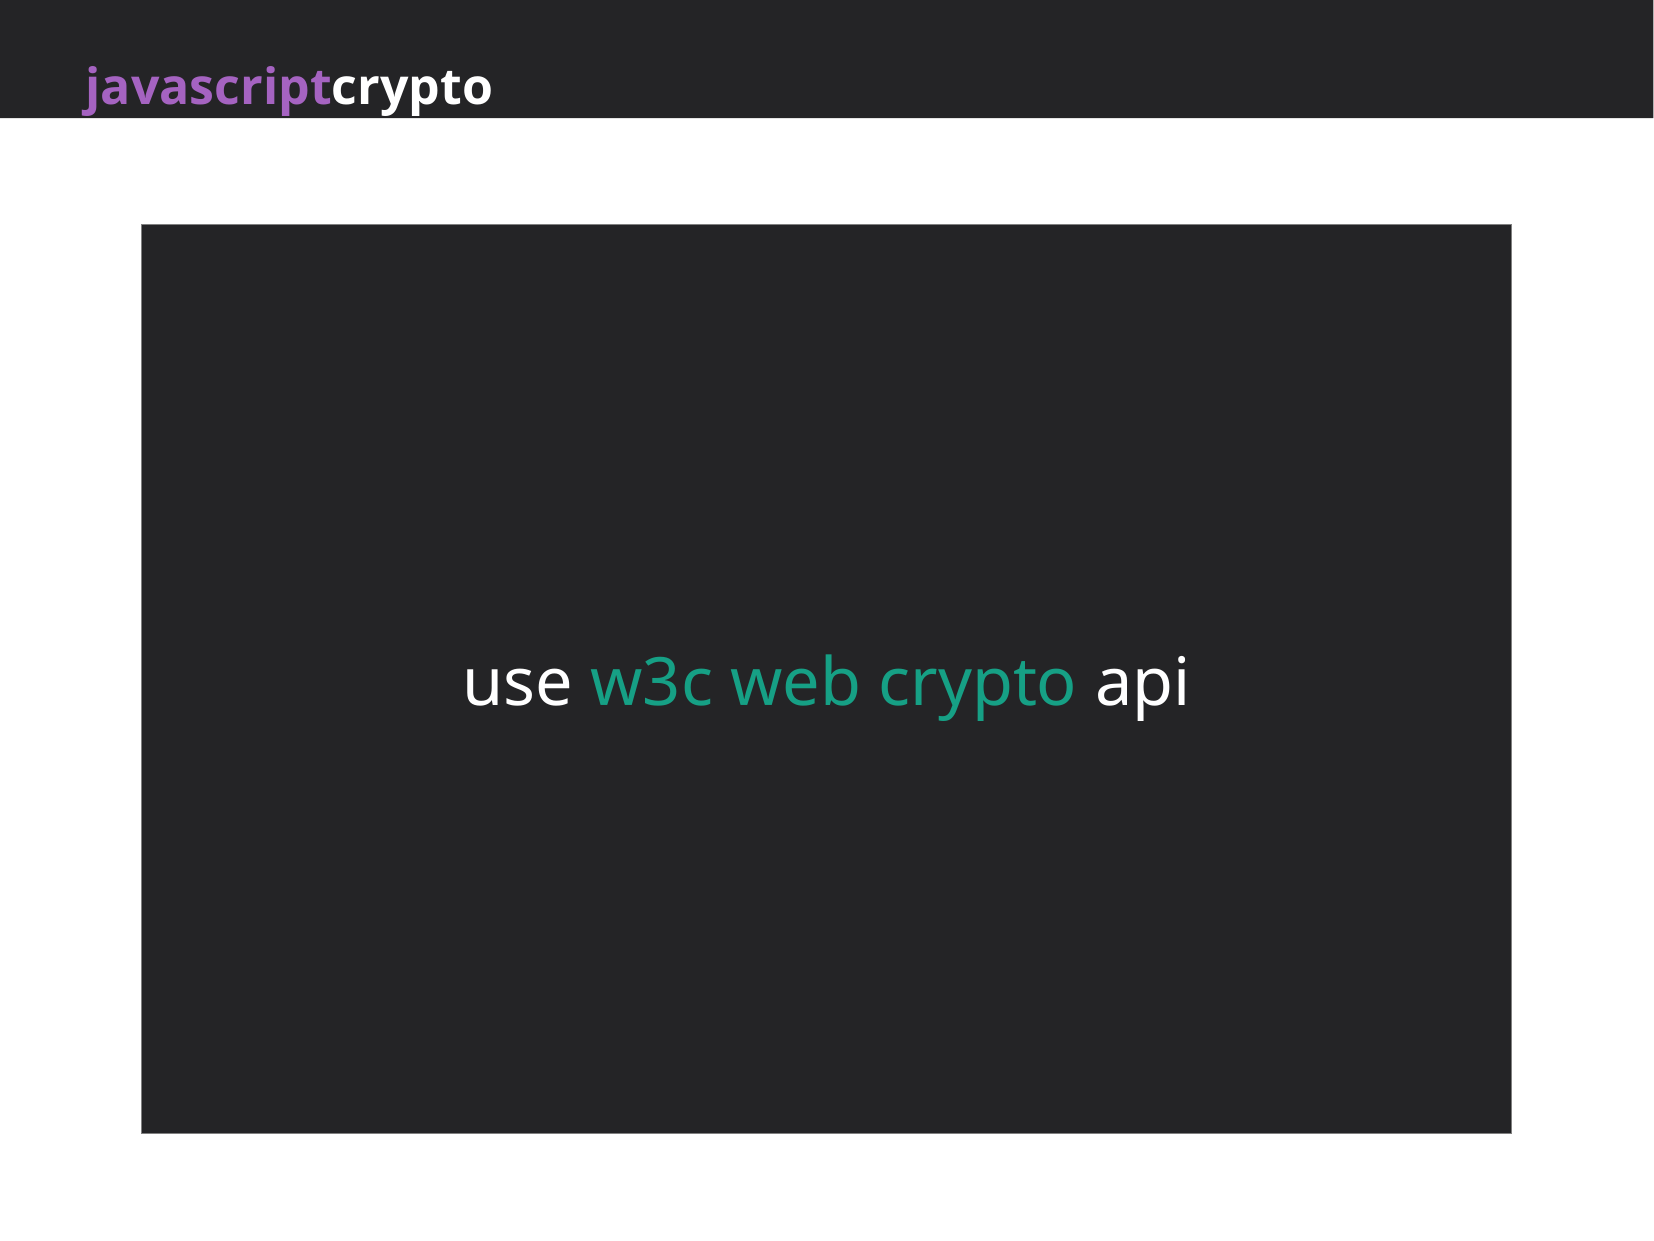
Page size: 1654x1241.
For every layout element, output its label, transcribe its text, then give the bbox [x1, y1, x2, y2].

text_box [0, 0, 1654, 119]
text_box [165, 531, 1441, 1087]
text_box javascriptcrypto [70, 43, 544, 119]
text_box use w3c web crypto api [141, 224, 1512, 1134]
